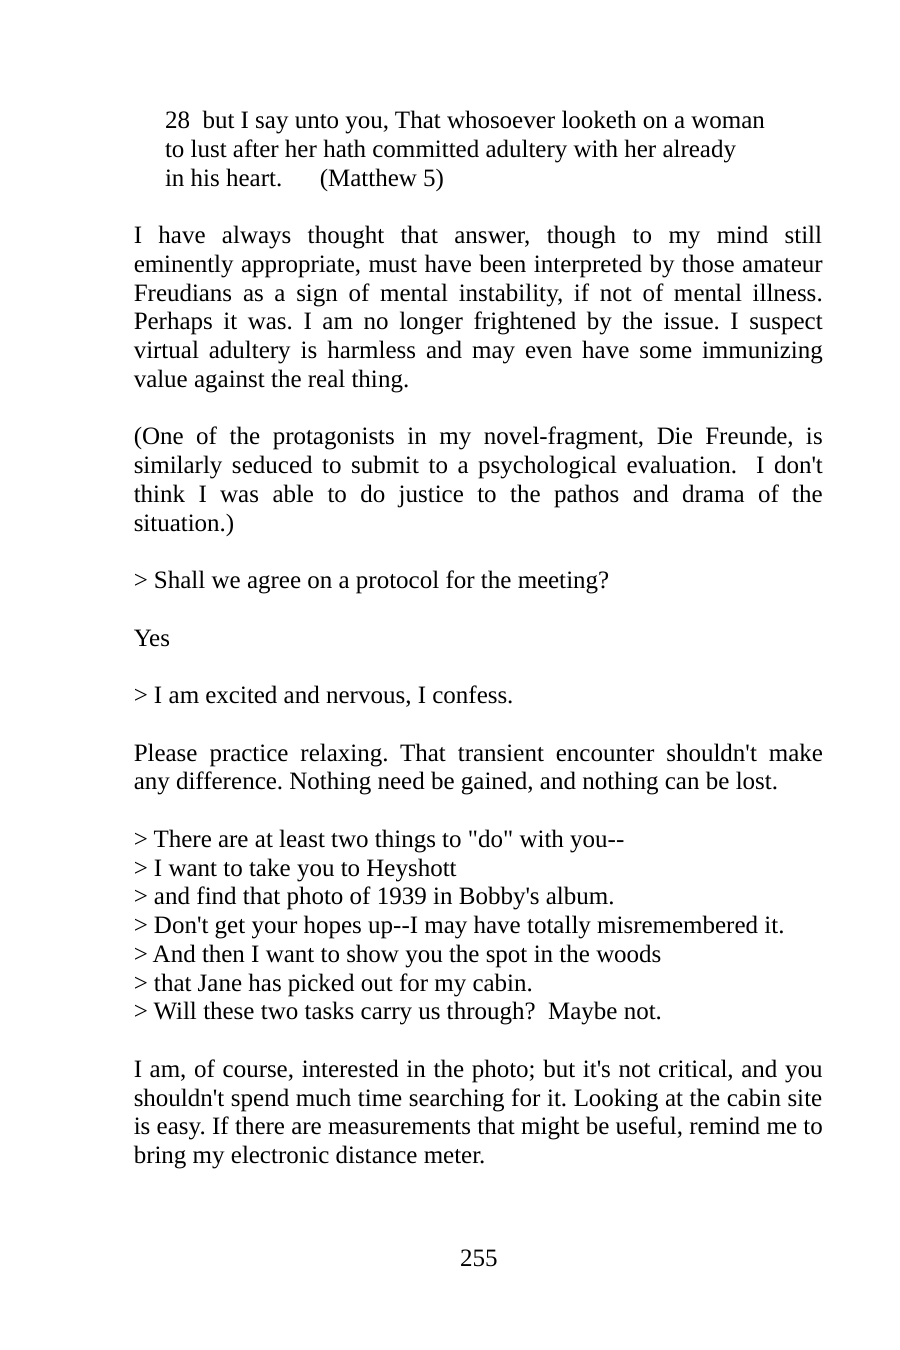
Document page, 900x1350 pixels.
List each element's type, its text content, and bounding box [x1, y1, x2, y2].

text (One of the protagonists in my novel-fragment, Die Freunde, is similarly seduced to submit to a psychological evaluation. I don't think I was able to do justice to the pathos and drama of the situation.) [133, 421, 823, 536]
text I have always thought that answer, though to my mind still eminently appropriate, must have been interpreted by those amateur Freudians as a sign of mental instability, if not of mental illness. Perhaps it was. I am no longer frightened by the issue. I suspect virtual adultery is harmless and may even have some immunizing value against the real thing. [133, 220, 823, 393]
text Yes [133, 623, 823, 651]
text I am, of course, interested in the photo; but it's not critical, and you shouldn't spend much time searching for it. Looking at the cabin site is easy. If there are measurements that might be useful, remind me to bring my electronic distance meter. [133, 1054, 823, 1169]
text Please practice relaxing. That transient encounter shouldn't make any difference. Nothing need be gained, and nothing can be lost. [133, 738, 823, 795]
text > There are at least two things to "do" with you-- [133, 824, 823, 853]
text > I am excited and nervous, I confess. [133, 680, 823, 709]
text > I want to take you to Heyshott [133, 853, 823, 881]
text > And then I want to show you the spot in the woods [133, 939, 823, 968]
text > Don't get your hopes up--I may have totally misremembered it. [133, 910, 823, 939]
text in his heart. (Matthew 5) [133, 163, 823, 191]
text > that Jane has picked out for my cabin. [133, 968, 823, 996]
text > and find that photo of 1939 in Bobby's album. [133, 881, 823, 910]
text > Shall we agree on a protocol for the meeting? [133, 565, 823, 594]
text > Will these two tasks carry us through? Maybe not. [133, 996, 823, 1025]
text 28 but I say unto you, That whosoever looketh on a woman [133, 105, 823, 134]
text to lust after her hath committed adultery with her already [133, 134, 823, 163]
